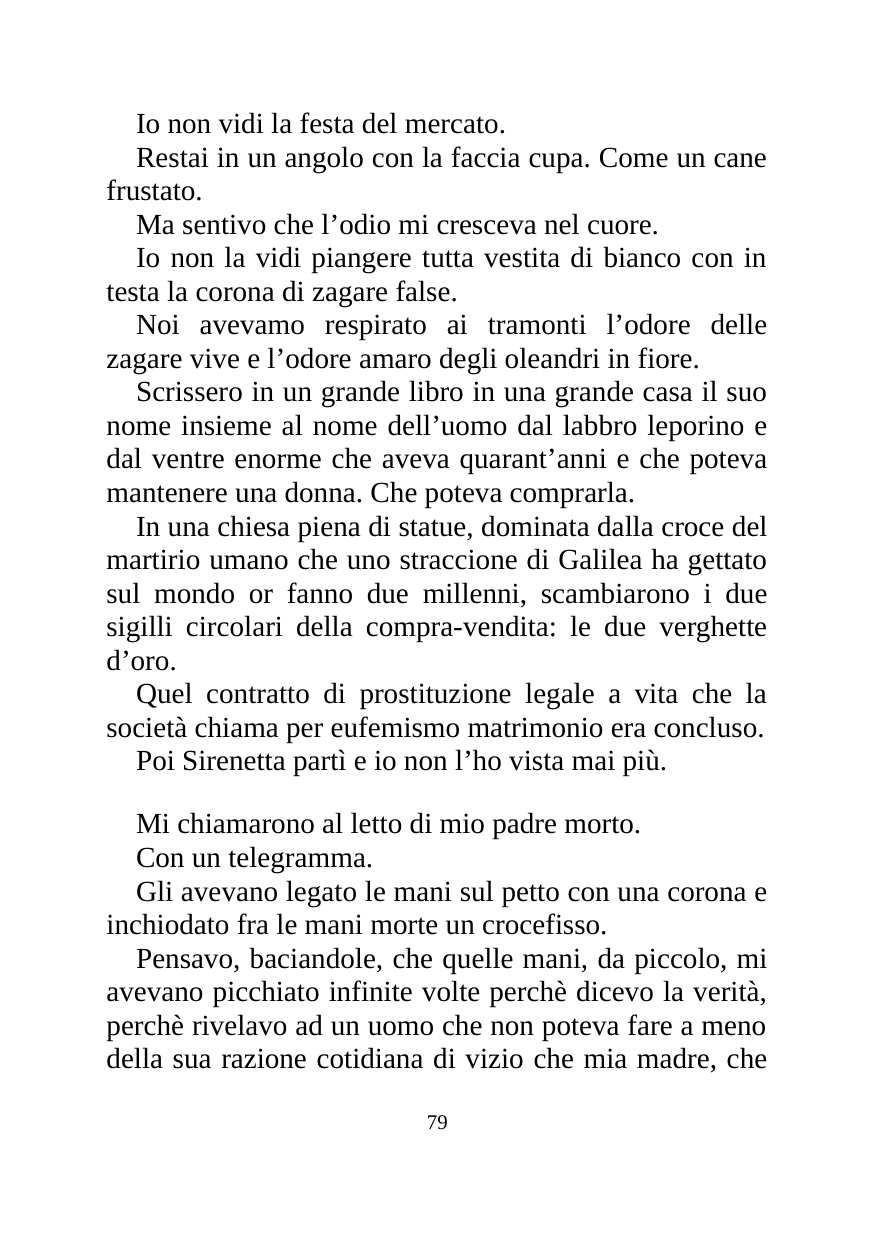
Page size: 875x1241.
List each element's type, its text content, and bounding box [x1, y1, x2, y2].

text Quel contratto di prostituzione legale a vita che la società chiama per eufemismo matrimonio era concluso. [106, 676, 768, 743]
text Ma sentivo che l’odio mi cresceva nel cuore. [106, 207, 768, 240]
text Io non vidi la festa del mercato. [106, 106, 768, 140]
text Pensavo, baciandole, che quelle mani, da piccolo, mi avevano picchiato infinite volte perchè dicevo la verità, perchè rivelavo ad un uomo che non poteva fare a meno della sua razione cotidiana di vizio che mia madre, che [106, 941, 768, 1075]
text In una chiesa piena di statue, dominata dalla croce del martirio umano che uno straccione di Galilea ha gettato sul mondo or fanno due millenni, scambiarono i due sigilli circolari della compra-vendita: le due verghette d’oro. [106, 509, 768, 676]
text Mi chiamarono al letto di mio padre morto. [106, 807, 768, 840]
text Scrissero in un grande libro in una grande casa il suo nome insieme al nome dell’uomo dal labbro leporino e dal ventre enorme che aveva quarant’anni e che poteva mantenere una donna. Che poteva comprarla. [106, 374, 768, 509]
text Poi Sirenetta partì e io non l’ho vista mai più. [106, 743, 768, 777]
text Io non la vidi piangere tutta vestita di bianco con in testa la corona di zagare false. [106, 240, 768, 307]
text Gli avevano legato le mani sul petto con una corona e inchiodato fra le mani morte un crocefisso. [106, 874, 768, 941]
text Noi avevamo respirato ai tramonti l’odore delle zagare vive e l’odore amaro degli oleandri in fiore. [106, 307, 768, 374]
text Con un telegramma. [106, 840, 768, 874]
text Restai in un angolo con la faccia cupa. Come un cane frustato. [106, 140, 768, 207]
